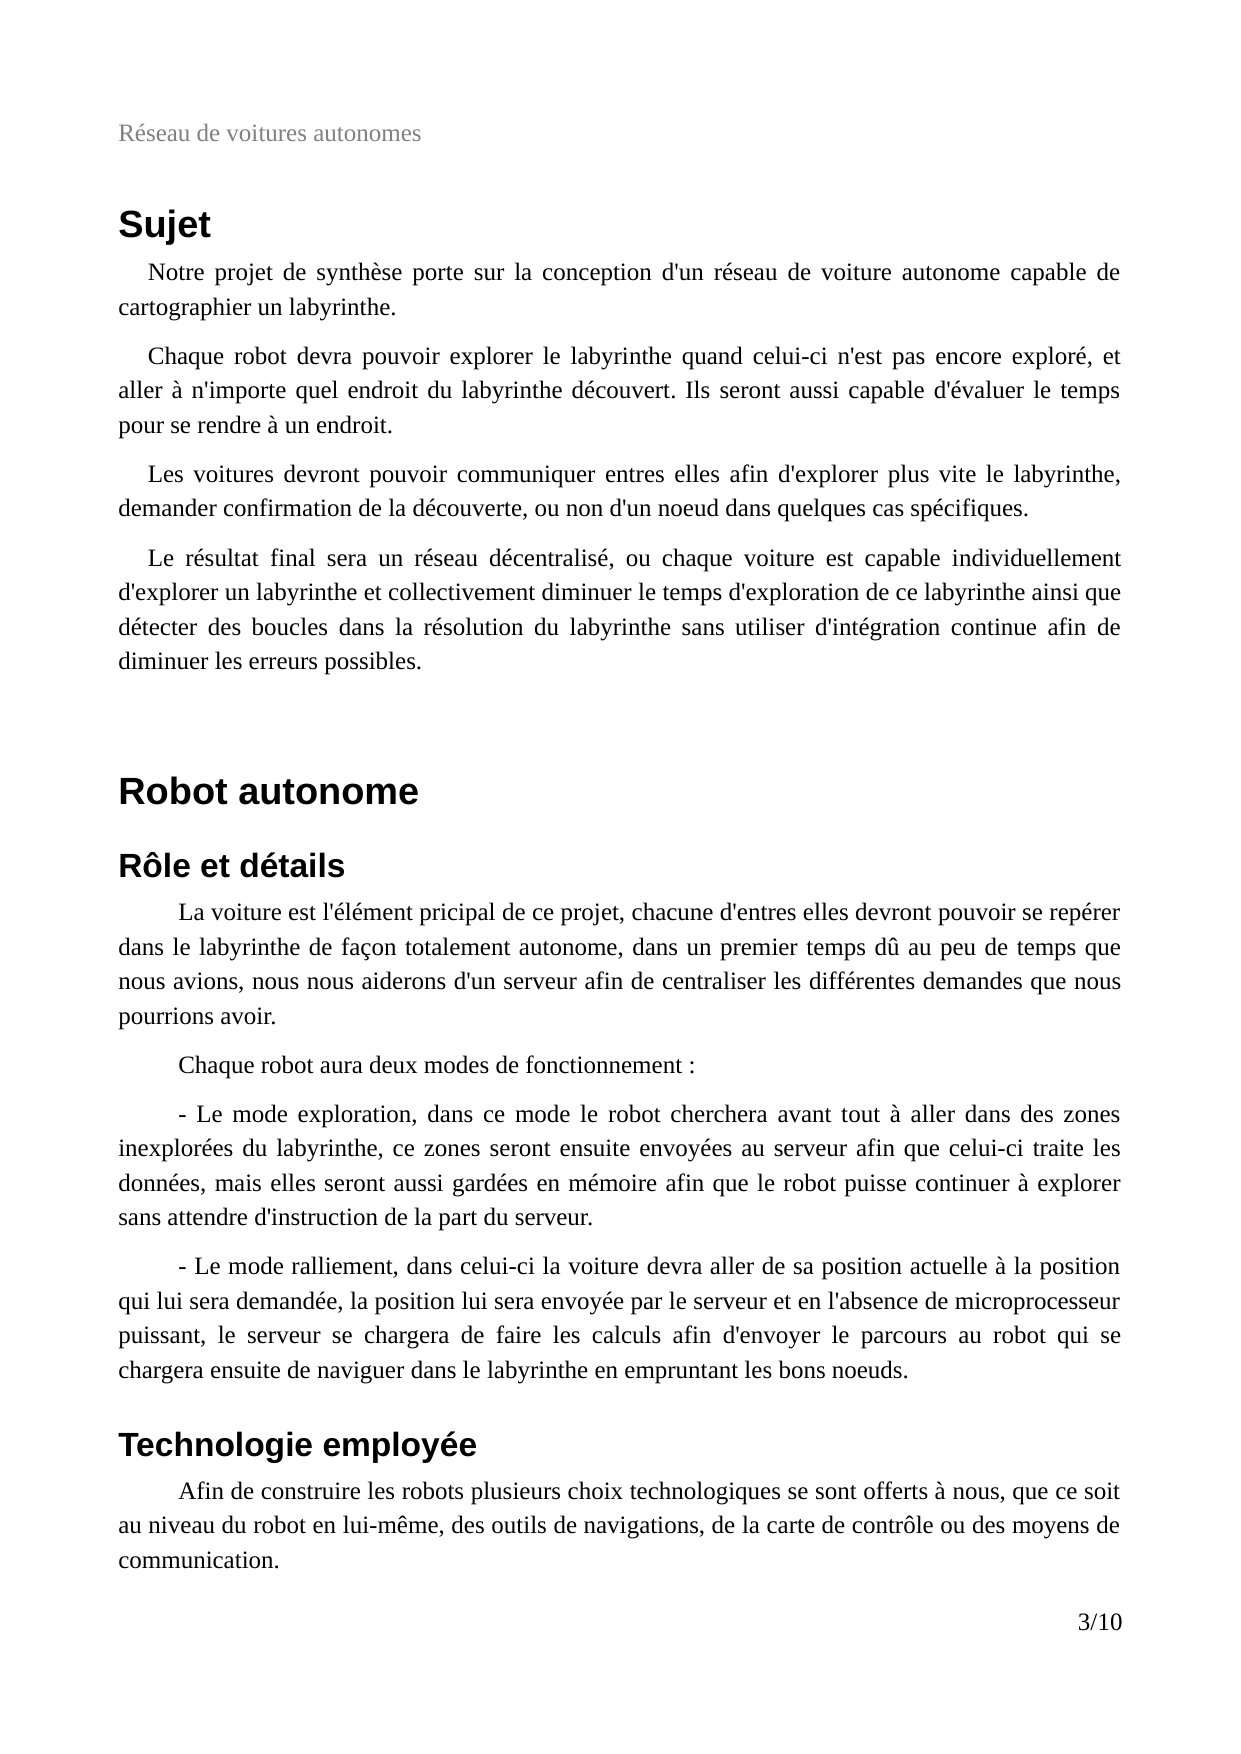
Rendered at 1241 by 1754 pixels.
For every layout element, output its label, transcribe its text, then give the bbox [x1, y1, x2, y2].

text Chaque robot devra pouvoir explorer le labyrinthe quand celui-ci n'est pas encore exploré, et aller à n'importe quel endroit du labyrinthe découvert. Ils seront aussi capable d'évaluer le temps pour se rendre à un endroit. [118, 341, 1122, 439]
subtitle Sujet [118, 201, 1122, 245]
text - Le mode ralliement, dans celui-ci la voiture devra aller de sa position actuelle à la position qui lui sera demandée, la position lui sera envoyée par le serveur et en l'absence de microprocesseur puissant, le serveur se chargera de faire les calculs afin d'envoyer le parcours au robot qui se chargera ensuite de naviguer dans le labyrinthe en empruntant les bons noeuds. [118, 1251, 1122, 1383]
text Afin de construire les robots plusieurs choix technologiques se sont offerts à nous, que ce soit au niveau du robot en lui-même, des outils de navigations, de la carte de contrôle ou des moyens de communication. [118, 1476, 1122, 1573]
text - Le mode exploration, dans ce mode le robot cherchera avant tout à aller dans des zones inexplorées du labyrinthe, ce zones seront ensuite envoyées au serveur afin que celui-ci traite les données, mais elles seront aussi gardées en mémoire afin que le robot puisse continuer à explorer sans attendre d'instruction de la part du serveur. [118, 1099, 1122, 1231]
subtitle Robot autonome [118, 769, 1122, 813]
text Notre projet de synthèse porte sur la conception d'un réseau de voiture autonome capable de cartographier un labyrinthe. [118, 257, 1122, 321]
subtitle Technologie employée [118, 1425, 1122, 1463]
text Chaque robot aura deux modes de fonctionnement : [118, 1050, 1122, 1078]
text La voiture est l'élément pricipal de ce projet, chacune d'entres elles devront pouvoir se repérer dans le labyrinthe de façon totalement autonome, dans un premier temps dû au peu de temps que nous avions, nous nous aiderons d'un serveur afin de centraliser les différentes demandes que nous pourrions avoir. [118, 897, 1122, 1029]
text Le résultat final sera un réseau décentralisé, ou chaque voiture est capable individuellement d'explorer un labyrinthe et collectivement diminuer le temps d'exploration de ce labyrinthe ainsi que détecter des boucles dans la résolution du labyrinthe sans utiliser d'intégration continue afin de diminuer les erreurs possibles. [118, 543, 1122, 675]
subtitle Rôle et détails [118, 846, 1122, 885]
text Les voitures devront pouvoir communiquer entres elles afin d'explorer plus vite le labyrinthe, demander confirmation de la découverte, ou non d'un noeud dans quelques cas spécifiques. [118, 459, 1122, 522]
